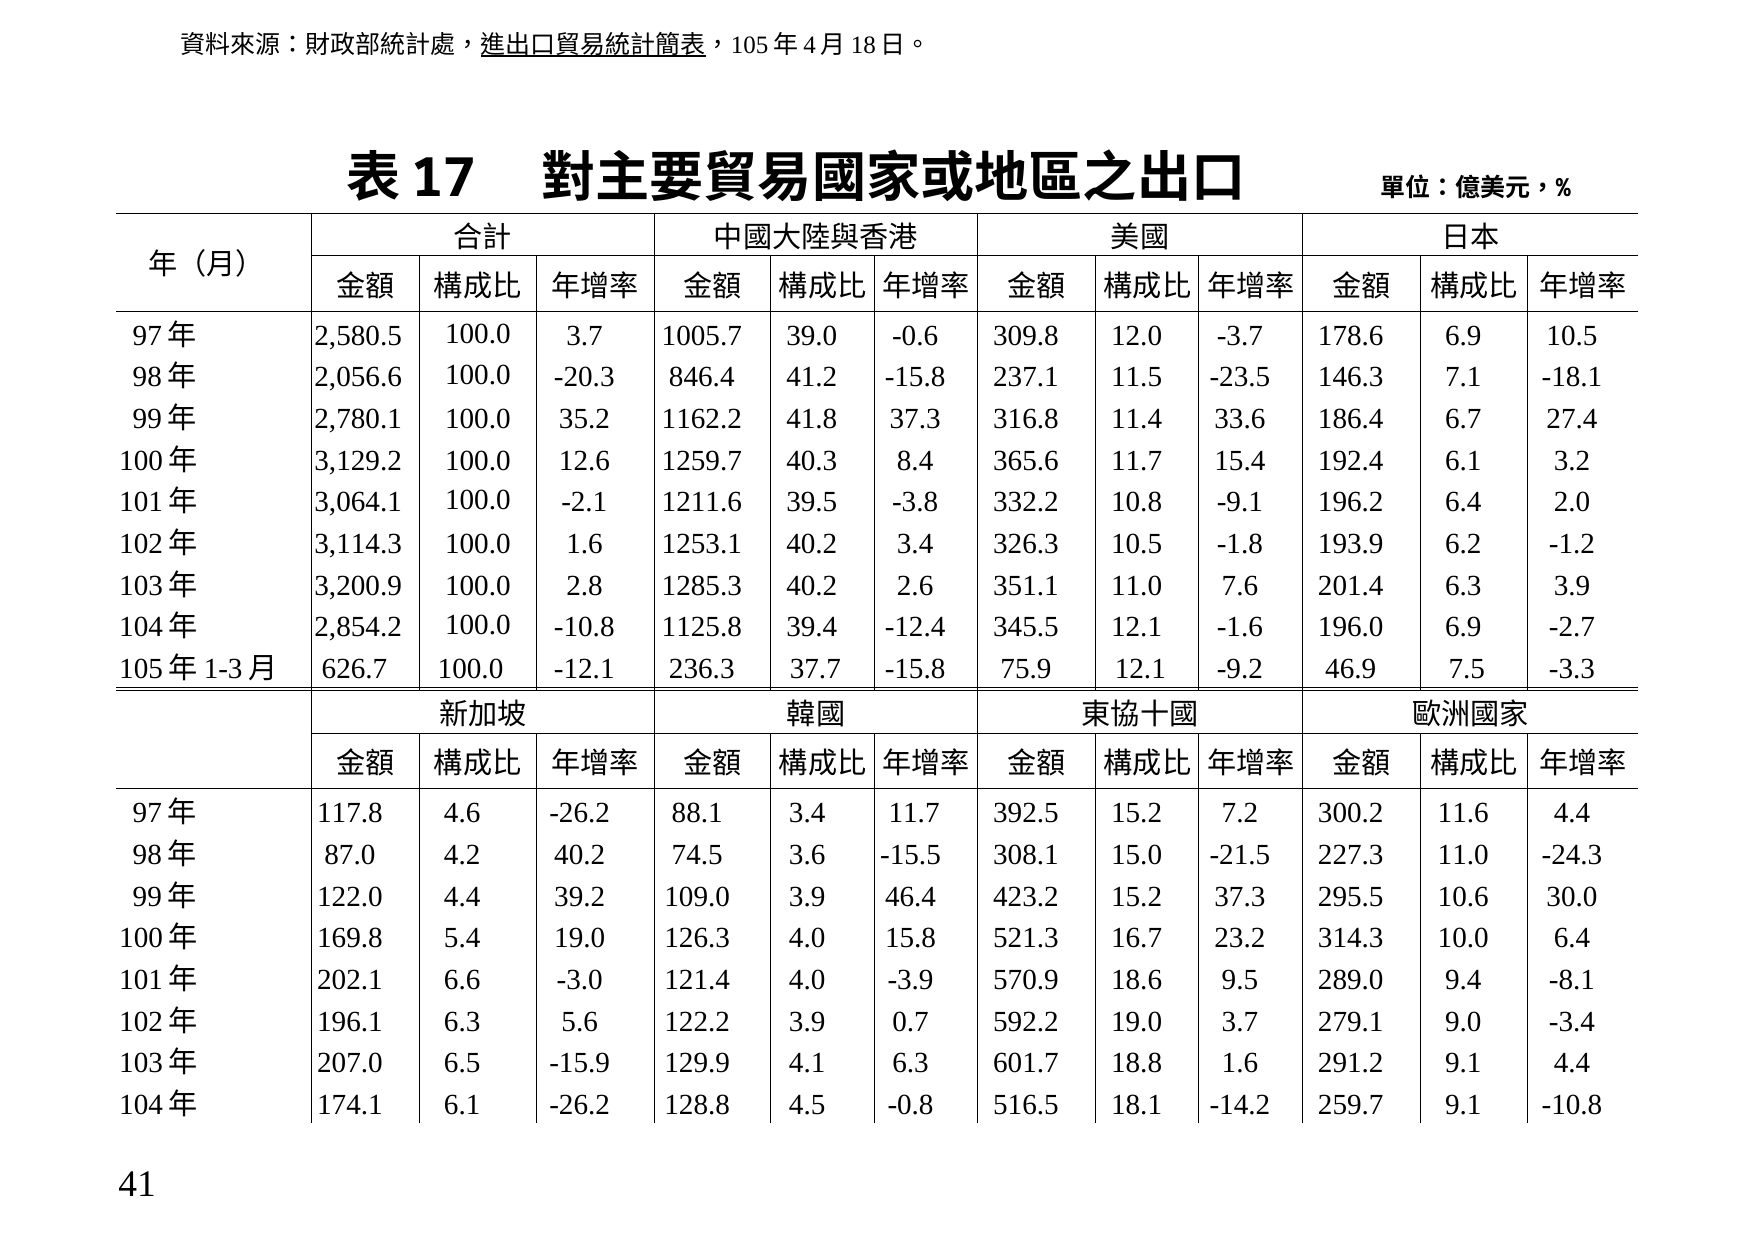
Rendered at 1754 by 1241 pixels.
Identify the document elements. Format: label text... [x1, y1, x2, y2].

table_cell -15.9 [537, 1039, 654, 1081]
table_cell 4.0 [771, 914, 874, 956]
table_cell 39.0 [771, 312, 874, 353]
table_cell 7.2 [1199, 789, 1302, 831]
table_cell 12.1 [1096, 603, 1198, 645]
table_cell 3.2 [1528, 437, 1638, 478]
table_cell 3.7 [537, 312, 654, 353]
table_cell 99年 [116, 395, 311, 437]
table_cell 202.1 [312, 956, 419, 998]
table_cell 2,854.2 [312, 603, 419, 645]
table_cell 516.5 [978, 1081, 1095, 1123]
table_cell 10.5 [1096, 520, 1198, 562]
table_cell 年增率 [537, 734, 654, 788]
table_cell 117.8 [312, 789, 419, 831]
table_cell -3.0 [537, 956, 654, 998]
table_cell 4.4 [420, 873, 536, 914]
table_cell 年增率 [875, 734, 977, 788]
table_cell 186.4 [1303, 395, 1420, 437]
table_cell 100.0 [420, 478, 536, 520]
table_cell 7.6 [1199, 562, 1302, 603]
table_cell 3,200.9 [312, 562, 419, 603]
table_cell 314.3 [1303, 914, 1420, 956]
table_cell 345.5 [978, 603, 1095, 645]
table_cell -15.8 [875, 645, 977, 687]
table_cell 構成比 [420, 256, 536, 311]
table_cell 37.3 [875, 395, 977, 437]
table_cell 1211.6 [655, 478, 770, 520]
table_cell 6.3 [875, 1039, 977, 1081]
table_cell 12.0 [1096, 312, 1198, 353]
table_cell 3.4 [875, 520, 977, 562]
table_cell 構成比 [1096, 734, 1198, 788]
table_cell 308.1 [978, 831, 1095, 873]
table_cell -1.6 [1199, 603, 1302, 645]
table_cell 18.6 [1096, 956, 1198, 998]
table_cell 3.9 [771, 998, 874, 1039]
table_cell 100.0 [420, 520, 536, 562]
table_cell 金額 [978, 256, 1095, 311]
table_cell 韓國 [655, 691, 977, 733]
table_cell 846.4 [655, 353, 770, 395]
table_cell 100.0 [420, 312, 536, 353]
table_cell 74.5 [655, 831, 770, 873]
table_cell 年增率 [875, 256, 977, 311]
table_cell 41.2 [771, 353, 874, 395]
table_cell 105年1-3月 [116, 645, 311, 687]
table_cell 4.1 [771, 1039, 874, 1081]
table_cell 6.5 [420, 1039, 536, 1081]
table_cell 326.3 [978, 520, 1095, 562]
table_cell 年增率 [537, 256, 654, 311]
table_cell 6.9 [1421, 603, 1527, 645]
table_cell 2,580.5 [312, 312, 419, 353]
table_cell -10.8 [1528, 1081, 1638, 1123]
table_cell 構成比 [771, 256, 874, 311]
table_cell 40.2 [771, 562, 874, 603]
table_cell 1.6 [537, 520, 654, 562]
table_cell 570.9 [978, 956, 1095, 998]
table_cell 4.2 [420, 831, 536, 873]
table_cell 2.8 [537, 562, 654, 603]
table_cell 351.1 [978, 562, 1095, 603]
table_cell 259.7 [1303, 1081, 1420, 1123]
table_cell 2,780.1 [312, 395, 419, 437]
table_header 中國大陸與香港 [655, 214, 977, 255]
table_cell 126.3 [655, 914, 770, 956]
table_cell 18.8 [1096, 1039, 1198, 1081]
table_cell 1253.1 [655, 520, 770, 562]
table_cell [116, 691, 311, 733]
table_cell 146.3 [1303, 353, 1420, 395]
table_cell 1.6 [1199, 1039, 1302, 1081]
table_cell 423.2 [978, 873, 1095, 914]
table_cell 1259.7 [655, 437, 770, 478]
table_cell 4.0 [771, 956, 874, 998]
table_cell 1005.7 [655, 312, 770, 353]
table_cell 6.7 [1421, 395, 1527, 437]
table_header 日本 [1303, 214, 1638, 255]
table_cell 6.4 [1528, 914, 1638, 956]
table_cell 100年 [116, 437, 311, 478]
table_cell 40.2 [537, 831, 654, 873]
table_cell -14.2 [1199, 1081, 1302, 1123]
table_cell 16.7 [1096, 914, 1198, 956]
table_cell 104年 [116, 1081, 311, 1123]
table_cell -18.1 [1528, 353, 1638, 395]
table_cell 2.6 [875, 562, 977, 603]
table_cell 歐洲國家 [1303, 691, 1638, 733]
table_cell 236.3 [655, 645, 770, 687]
table_cell -9.2 [1199, 645, 1302, 687]
table_cell 100.0 [420, 645, 536, 687]
table_cell 19.0 [537, 914, 654, 956]
table_cell 3,129.2 [312, 437, 419, 478]
table_cell 207.0 [312, 1039, 419, 1081]
table_cell 295.5 [1303, 873, 1420, 914]
table_cell 11.4 [1096, 395, 1198, 437]
table_cell 構成比 [420, 734, 536, 788]
table_cell 11.7 [1096, 437, 1198, 478]
table_cell 6.2 [1421, 520, 1527, 562]
table_cell 41.8 [771, 395, 874, 437]
table_cell 592.2 [978, 998, 1095, 1039]
table_cell 9.5 [1199, 956, 1302, 998]
table_cell 392.5 [978, 789, 1095, 831]
table_cell -1.8 [1199, 520, 1302, 562]
table_cell 1285.3 [655, 562, 770, 603]
table_cell 9.0 [1421, 998, 1527, 1039]
table_cell 6.3 [420, 998, 536, 1039]
table_cell 11.0 [1421, 831, 1527, 873]
table_cell 4.5 [771, 1081, 874, 1123]
table_cell 521.3 [978, 914, 1095, 956]
table_header 年（月） [116, 214, 311, 311]
table_cell -26.2 [537, 789, 654, 831]
table_cell 100.0 [420, 603, 536, 645]
table_cell 3.4 [771, 789, 874, 831]
table_cell 128.8 [655, 1081, 770, 1123]
table_cell 2.0 [1528, 478, 1638, 520]
table_cell 122.2 [655, 998, 770, 1039]
table_cell 626.7 [312, 645, 419, 687]
table_cell 7.1 [1421, 353, 1527, 395]
table_cell 9.4 [1421, 956, 1527, 998]
table_cell 11.0 [1096, 562, 1198, 603]
table_cell 178.6 [1303, 312, 1420, 353]
table_cell 3,064.1 [312, 478, 419, 520]
table_cell 309.8 [978, 312, 1095, 353]
table_cell 227.3 [1303, 831, 1420, 873]
table_cell 11.6 [1421, 789, 1527, 831]
table_cell 35.2 [537, 395, 654, 437]
table_cell 196.2 [1303, 478, 1420, 520]
table_cell 121.4 [655, 956, 770, 998]
table_cell 金額 [1303, 734, 1420, 788]
table_cell 1125.8 [655, 603, 770, 645]
table_cell 東協十國 [978, 691, 1302, 733]
subtitle 表17 對主要貿易國家或地區之出口 單位：億美元，% [118, 134, 1636, 213]
table_header 合計 [312, 214, 654, 255]
table_cell 10.5 [1528, 312, 1638, 353]
table_cell 174.1 [312, 1081, 419, 1123]
table_cell 6.1 [420, 1081, 536, 1123]
table_cell 8.4 [875, 437, 977, 478]
table_cell -12.4 [875, 603, 977, 645]
table_cell 87.0 [312, 831, 419, 873]
table_cell 39.5 [771, 478, 874, 520]
table_cell -2.1 [537, 478, 654, 520]
table_cell 102年 [116, 520, 311, 562]
table_cell 10.0 [1421, 914, 1527, 956]
table_cell 構成比 [771, 734, 874, 788]
table_cell 40.3 [771, 437, 874, 478]
table_cell 101年 [116, 956, 311, 998]
table_cell 9.1 [1421, 1081, 1527, 1123]
table_cell 15.4 [1199, 437, 1302, 478]
table_cell 4.4 [1528, 1039, 1638, 1081]
table_cell 12.6 [537, 437, 654, 478]
table_cell 102年 [116, 998, 311, 1039]
table_cell 5.6 [537, 998, 654, 1039]
table_cell [116, 733, 311, 788]
table_cell 196.1 [312, 998, 419, 1039]
table_cell 金額 [978, 734, 1095, 788]
table_cell 金額 [312, 256, 419, 311]
table_cell -0.8 [875, 1081, 977, 1123]
text 資料來源：財政部統計處，進出口貿易統計簡表，105年4月18日。 [181, 24, 1636, 60]
table_cell 40.2 [771, 520, 874, 562]
table_cell 新加坡 [312, 691, 654, 733]
table_cell -15.8 [875, 353, 977, 395]
table_cell 構成比 [1421, 734, 1527, 788]
table_cell 11.7 [875, 789, 977, 831]
table_cell -3.9 [875, 956, 977, 998]
table_cell 279.1 [1303, 998, 1420, 1039]
table_cell 年增率 [1528, 256, 1638, 311]
table_cell 5.4 [420, 914, 536, 956]
table_cell -3.4 [1528, 998, 1638, 1039]
table_cell 1162.2 [655, 395, 770, 437]
table_cell 192.4 [1303, 437, 1420, 478]
table_cell 構成比 [1096, 256, 1198, 311]
table_cell 金額 [1303, 256, 1420, 311]
table_cell 201.4 [1303, 562, 1420, 603]
table_cell 46.4 [875, 873, 977, 914]
table_cell 15.8 [875, 914, 977, 956]
table_cell 98年 [116, 831, 311, 873]
table_cell -0.6 [875, 312, 977, 353]
table_cell 金額 [655, 734, 770, 788]
table_cell 3.6 [771, 831, 874, 873]
table_cell -21.5 [1199, 831, 1302, 873]
table_header 美國 [978, 214, 1302, 255]
table_cell 237.1 [978, 353, 1095, 395]
table_cell 37.3 [1199, 873, 1302, 914]
table_cell 金額 [312, 734, 419, 788]
table_cell 365.6 [978, 437, 1095, 478]
table_cell -10.8 [537, 603, 654, 645]
table_cell 6.4 [1421, 478, 1527, 520]
table_cell 103年 [116, 562, 311, 603]
table_cell 15.2 [1096, 789, 1198, 831]
table_cell -3.7 [1199, 312, 1302, 353]
table_cell 6.9 [1421, 312, 1527, 353]
table_cell 12.1 [1096, 645, 1198, 687]
table_cell 2,056.6 [312, 353, 419, 395]
table_cell 3.9 [771, 873, 874, 914]
table_cell 4.6 [420, 789, 536, 831]
table_cell 3.7 [1199, 998, 1302, 1039]
table_cell 103年 [116, 1039, 311, 1081]
table_cell 年增率 [1199, 256, 1302, 311]
table_cell 3.9 [1528, 562, 1638, 603]
table_cell 6.3 [1421, 562, 1527, 603]
table_cell 88.1 [655, 789, 770, 831]
table_cell 97年 [116, 789, 311, 831]
table_cell 109.0 [655, 873, 770, 914]
table_cell 10.8 [1096, 478, 1198, 520]
table_cell 122.0 [312, 873, 419, 914]
table_cell 9.1 [1421, 1039, 1527, 1081]
table_cell 15.0 [1096, 831, 1198, 873]
table_cell -24.3 [1528, 831, 1638, 873]
table_cell 3,114.3 [312, 520, 419, 562]
table_cell 300.2 [1303, 789, 1420, 831]
table_cell 27.4 [1528, 395, 1638, 437]
table_cell 601.7 [978, 1039, 1095, 1081]
table_cell 99年 [116, 873, 311, 914]
table_cell -3.3 [1528, 645, 1638, 687]
table_cell 金額 [655, 256, 770, 311]
table_cell -9.1 [1199, 478, 1302, 520]
table_cell 46.9 [1303, 645, 1420, 687]
table_cell 年增率 [1199, 734, 1302, 788]
table_cell -2.7 [1528, 603, 1638, 645]
table_cell 97年 [116, 312, 311, 353]
table_cell 100.0 [420, 437, 536, 478]
table_cell 193.9 [1303, 520, 1420, 562]
table_cell 100.0 [420, 353, 536, 395]
table_cell 37.7 [771, 645, 874, 687]
table_cell 100.0 [420, 395, 536, 437]
table_cell 構成比 [1421, 256, 1527, 311]
table_cell -12.1 [537, 645, 654, 687]
table_cell 291.2 [1303, 1039, 1420, 1081]
table_cell 129.9 [655, 1039, 770, 1081]
table_cell 75.9 [978, 645, 1095, 687]
table_cell -15.5 [875, 831, 977, 873]
table_cell 39.4 [771, 603, 874, 645]
table_cell -8.1 [1528, 956, 1638, 998]
table_cell -3.8 [875, 478, 977, 520]
table_cell 104年 [116, 603, 311, 645]
table_cell 33.6 [1199, 395, 1302, 437]
table_cell 23.2 [1199, 914, 1302, 956]
table_cell 19.0 [1096, 998, 1198, 1039]
table_cell 39.2 [537, 873, 654, 914]
table_cell 11.5 [1096, 353, 1198, 395]
table_cell -20.3 [537, 353, 654, 395]
table_cell 6.6 [420, 956, 536, 998]
table_cell 316.8 [978, 395, 1095, 437]
table_cell 101年 [116, 478, 311, 520]
table_cell 196.0 [1303, 603, 1420, 645]
table_cell 6.1 [1421, 437, 1527, 478]
table_cell 100.0 [420, 562, 536, 603]
table_cell 100年 [116, 914, 311, 956]
table_cell 4.4 [1528, 789, 1638, 831]
table_cell 15.2 [1096, 873, 1198, 914]
table_cell 30.0 [1528, 873, 1638, 914]
table_cell -23.5 [1199, 353, 1302, 395]
table_cell 7.5 [1421, 645, 1527, 687]
table_cell -26.2 [537, 1081, 654, 1123]
table_cell 289.0 [1303, 956, 1420, 998]
table_cell 0.7 [875, 998, 977, 1039]
table_cell 18.1 [1096, 1081, 1198, 1123]
table_cell 98年 [116, 353, 311, 395]
table_cell 10.6 [1421, 873, 1527, 914]
table_cell 332.2 [978, 478, 1095, 520]
table_cell -1.2 [1528, 520, 1638, 562]
table_cell 年增率 [1528, 734, 1638, 788]
table_cell 169.8 [312, 914, 419, 956]
